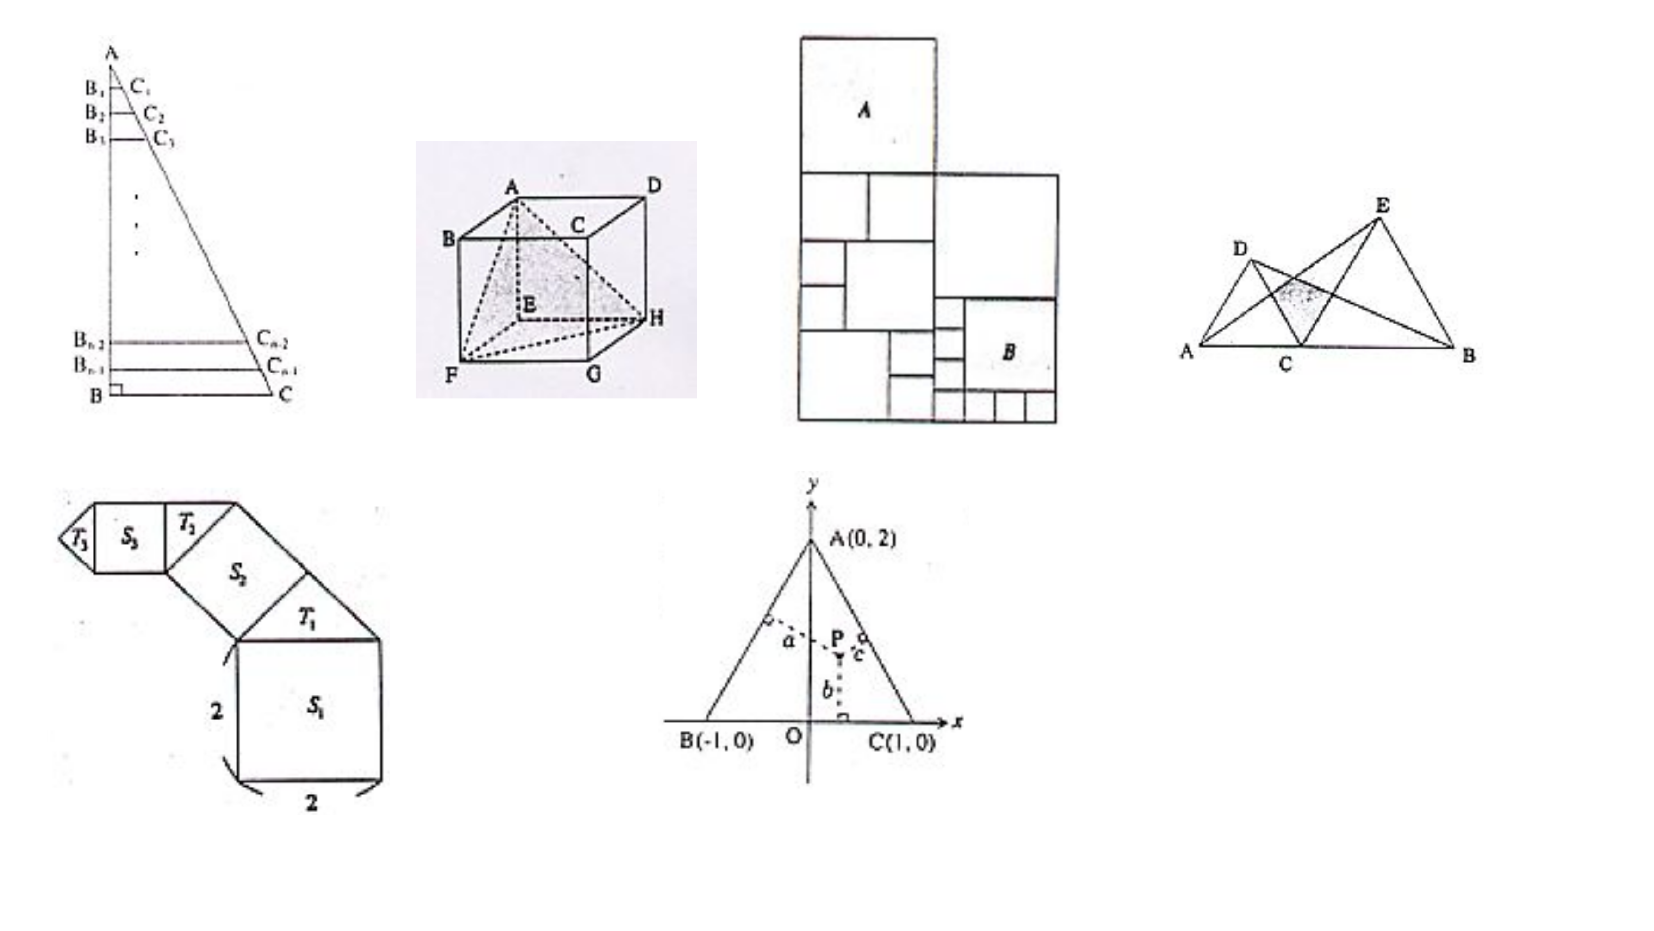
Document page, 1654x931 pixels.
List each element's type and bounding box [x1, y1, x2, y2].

picture [779, 23, 1063, 435]
picture [413, 141, 701, 402]
picture [1169, 188, 1484, 377]
picture [47, 484, 390, 815]
picture [658, 471, 969, 792]
picture [70, 35, 319, 415]
